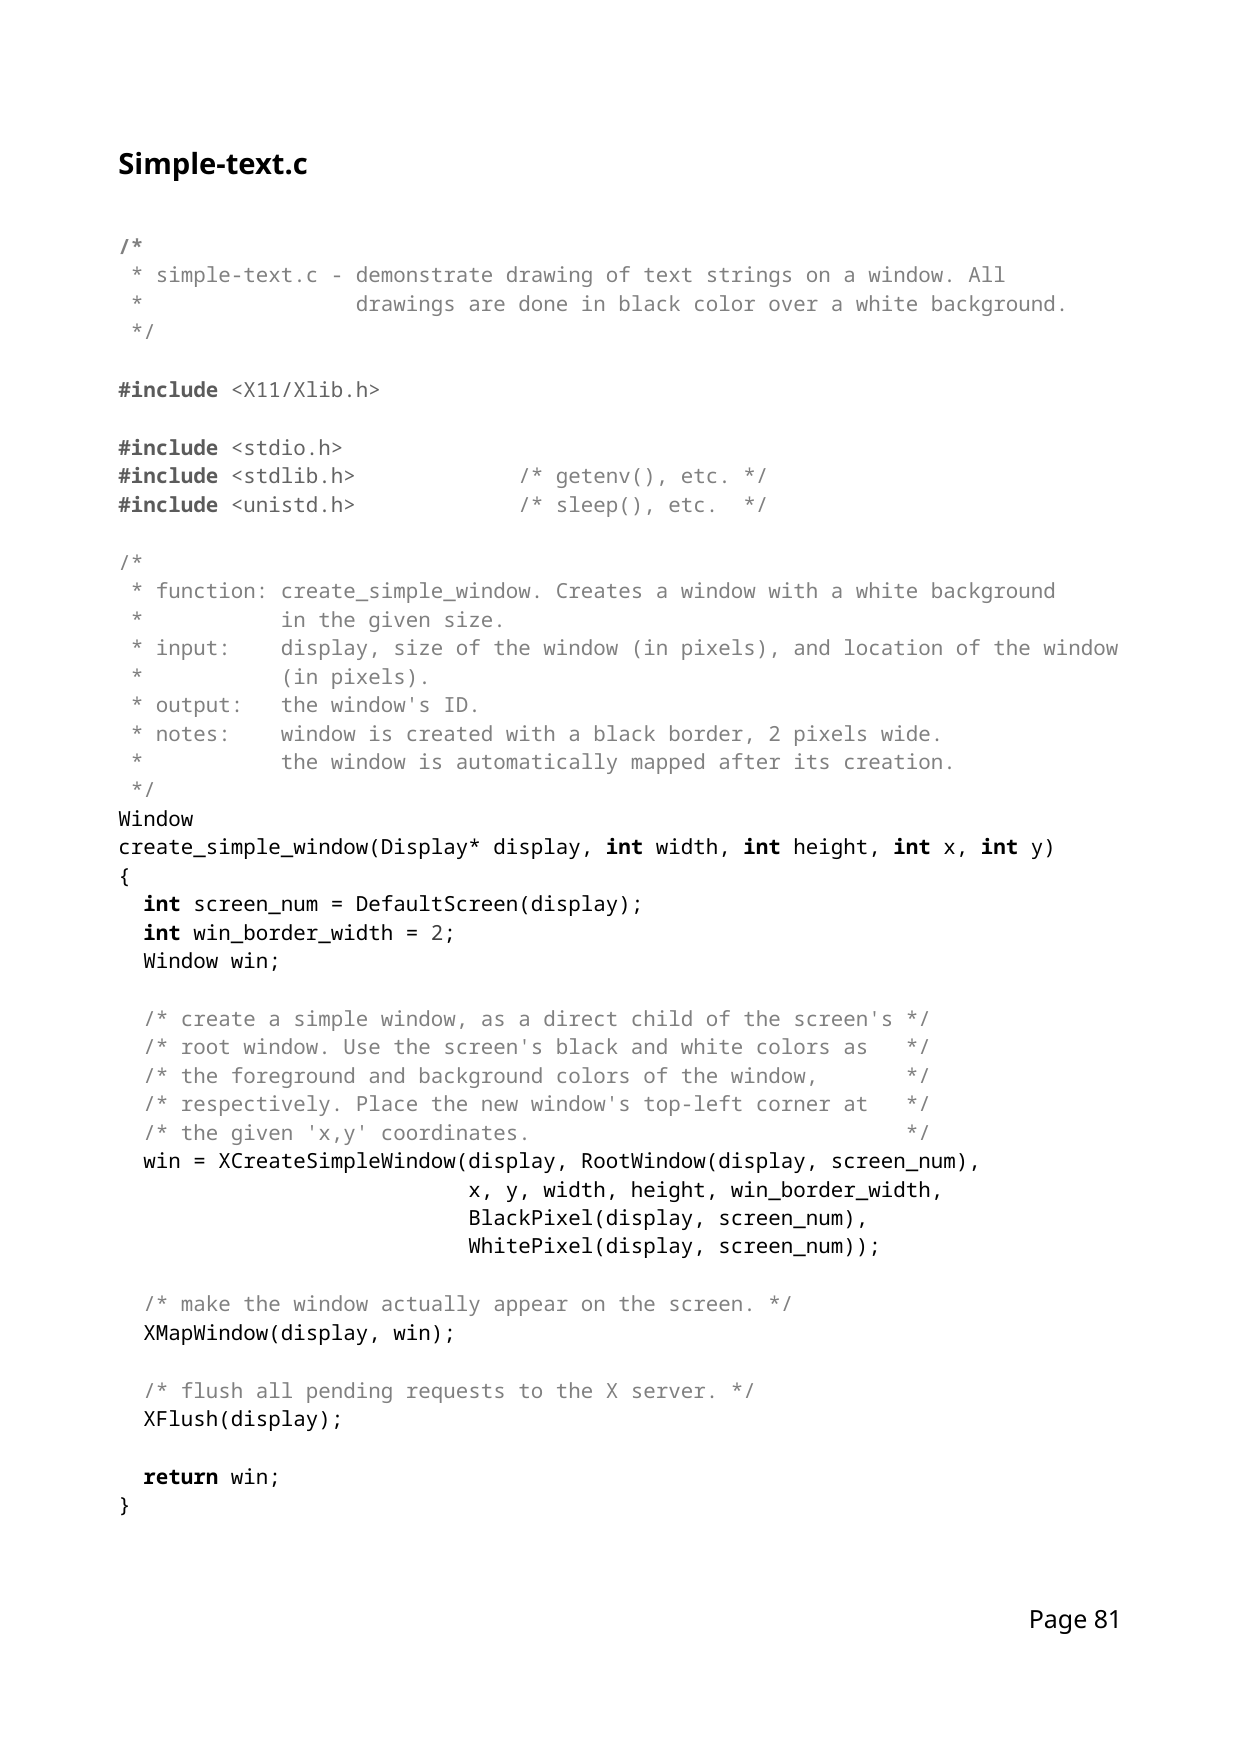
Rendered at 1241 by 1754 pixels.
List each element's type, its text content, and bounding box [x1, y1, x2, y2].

text /* flush all pending requests to the X server. */ [118, 1376, 1122, 1404]
text win = XCreateSimpleWindow(display, RootWindow(display, screen_num), [118, 1146, 1122, 1175]
text /* [118, 548, 1122, 576]
text * input: display, size of the window (in pixels), and location of the window [118, 633, 1122, 662]
text int win_border_width = 2; [118, 918, 1122, 946]
text * output: the window's ID. [118, 690, 1122, 719]
text XMapWindow(display, win); [118, 1318, 1122, 1346]
text #include <unistd.h> /* sleep(), etc. */ [118, 490, 1122, 518]
text /* create a simple window, as a direct child of the screen's */ [118, 1004, 1122, 1032]
text BlackPixel(display, screen_num), [118, 1203, 1122, 1232]
text #include <stdio.h> [118, 433, 1122, 462]
text x, y, width, height, win_border_width, [118, 1175, 1122, 1203]
text /* root window. Use the screen's black and white colors as */ [118, 1032, 1122, 1061]
text create_simple_window(Display* display, int width, int height, int x, int y) [118, 832, 1122, 861]
text return win; [118, 1462, 1122, 1491]
text * drawings are done in black color over a white background. [118, 289, 1122, 317]
text */ [118, 317, 1122, 346]
text * in the given size. [118, 605, 1122, 633]
text * function: create_simple_window. Creates a window with a white background [118, 576, 1122, 605]
text Window win; [118, 946, 1122, 974]
text */ [118, 776, 1122, 804]
text { [118, 861, 1122, 889]
text /* make the window actually appear on the screen. */ [118, 1289, 1122, 1318]
text * the window is automatically mapped after its creation. [118, 747, 1122, 776]
text WhitePixel(display, screen_num)); [118, 1232, 1122, 1260]
text Window [118, 804, 1122, 832]
text * notes: window is created with a black border, 2 pixels wide. [118, 719, 1122, 747]
subtitle Simple-text.c [118, 143, 1122, 183]
text XFlush(display); [118, 1404, 1122, 1433]
text } [118, 1491, 1122, 1519]
text /* the foreground and background colors of the window, */ [118, 1061, 1122, 1089]
text * (in pixels). [118, 662, 1122, 690]
text /* the given 'x,y' coordinates. */ [118, 1118, 1122, 1146]
text #include <X11/Xlib.h> [118, 375, 1122, 404]
text * simple-text.c - demonstrate drawing of text strings on a window. All [118, 261, 1122, 289]
text /* respectively. Place the new window's top-left corner at */ [118, 1089, 1122, 1118]
text #include <stdlib.h> /* getenv(), etc. */ [118, 462, 1122, 490]
text /* [118, 232, 1122, 261]
text int screen_num = DefaultScreen(display); [118, 889, 1122, 918]
